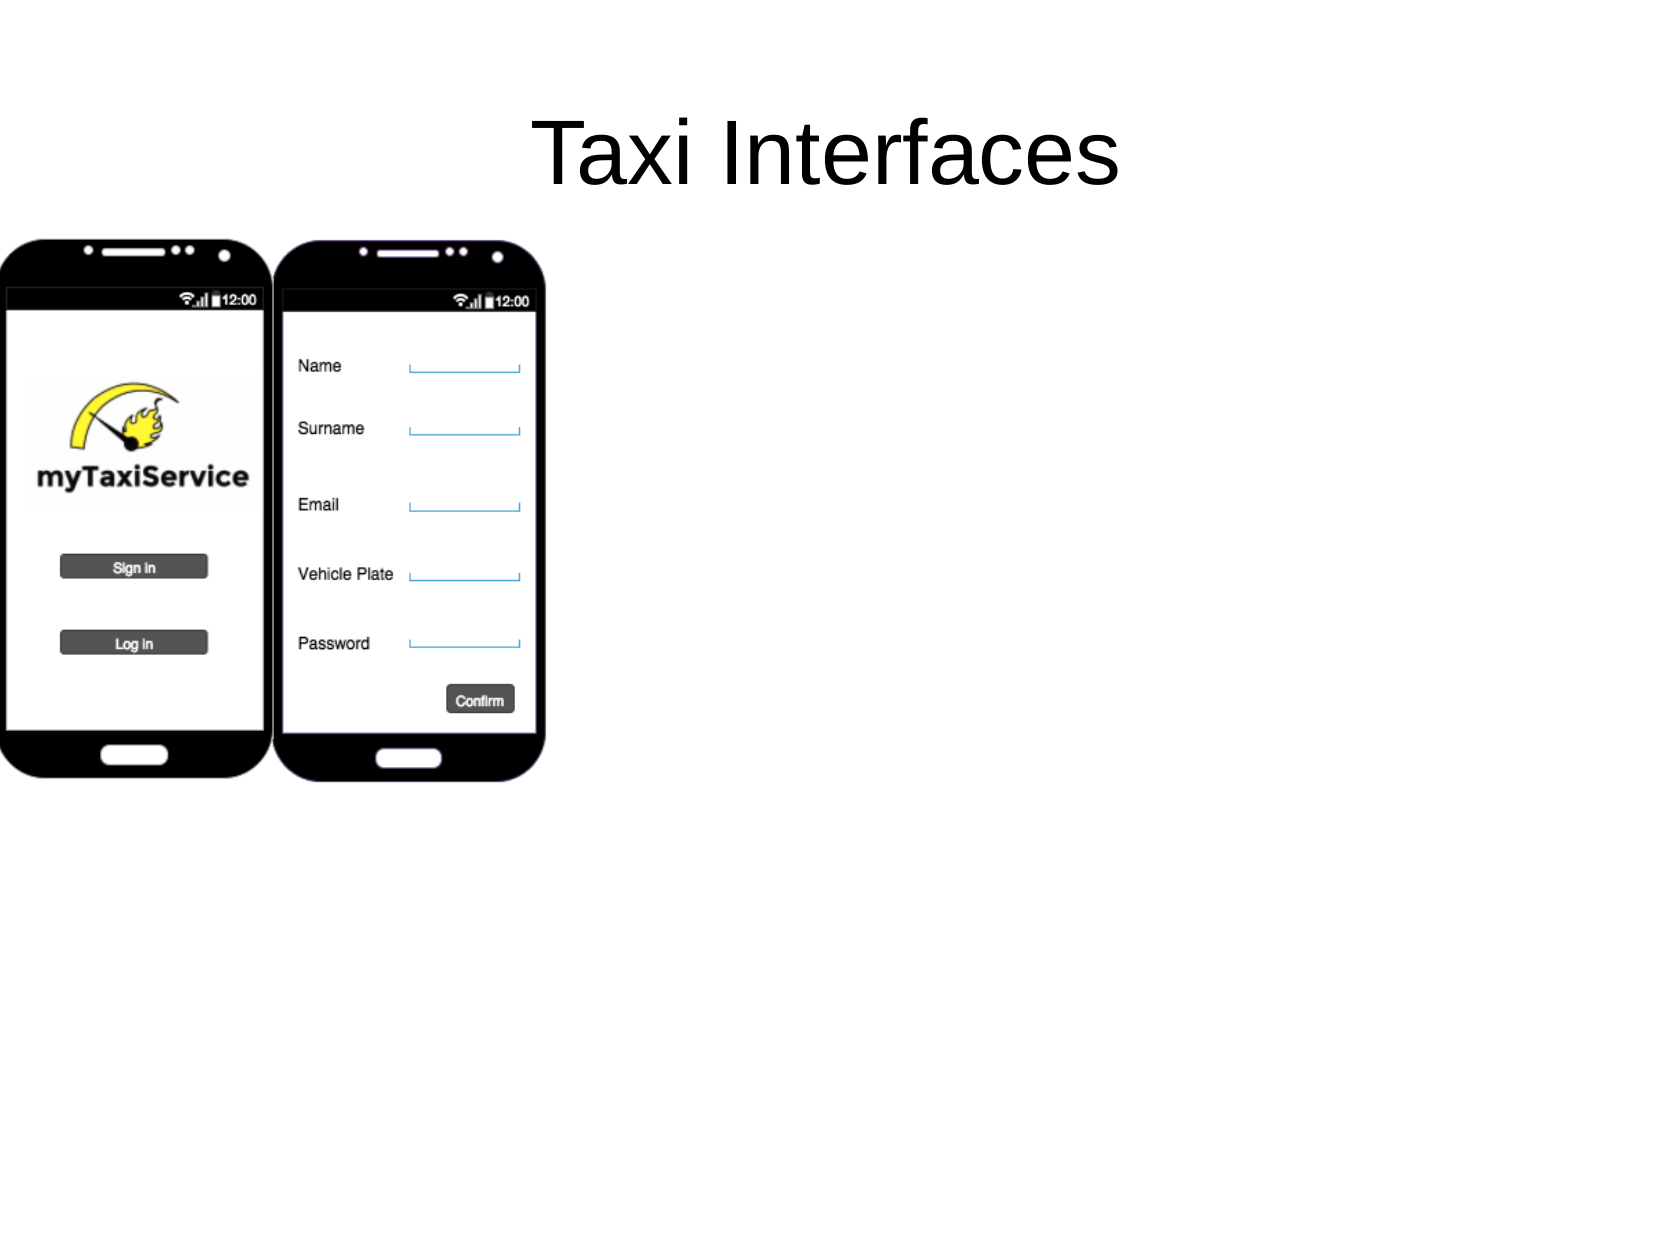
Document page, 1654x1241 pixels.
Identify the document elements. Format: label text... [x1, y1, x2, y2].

title Taxi Interfaces [82, 49, 1571, 257]
picture [0, 233, 556, 798]
